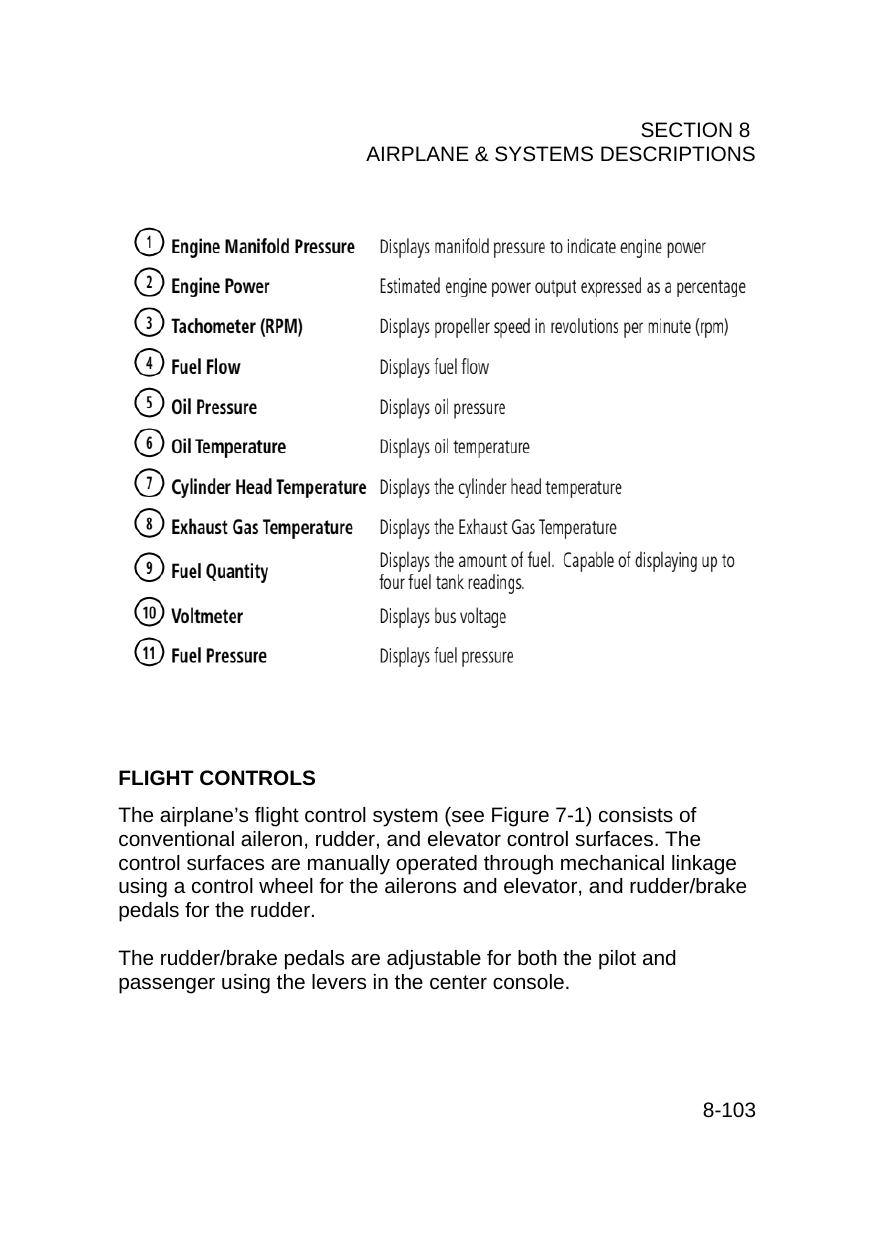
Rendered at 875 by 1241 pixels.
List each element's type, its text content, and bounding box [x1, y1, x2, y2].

text The rudder/brake pedals are adjustable for both the pilot and passenger using the levers in the center console. [118, 946, 756, 994]
picture [118, 220, 756, 674]
subtitle FLIGHT CONTROLS [118, 766, 756, 790]
text The airplane’s flight control system (see Figure 7-1) consists of conventional aileron, rudder, and elevator control surfaces. The control surfaces are manually operated through mechanical linkage using a control wheel for the ailerons and elevator, and rudder/brake pedals for the rudder. [118, 802, 756, 922]
